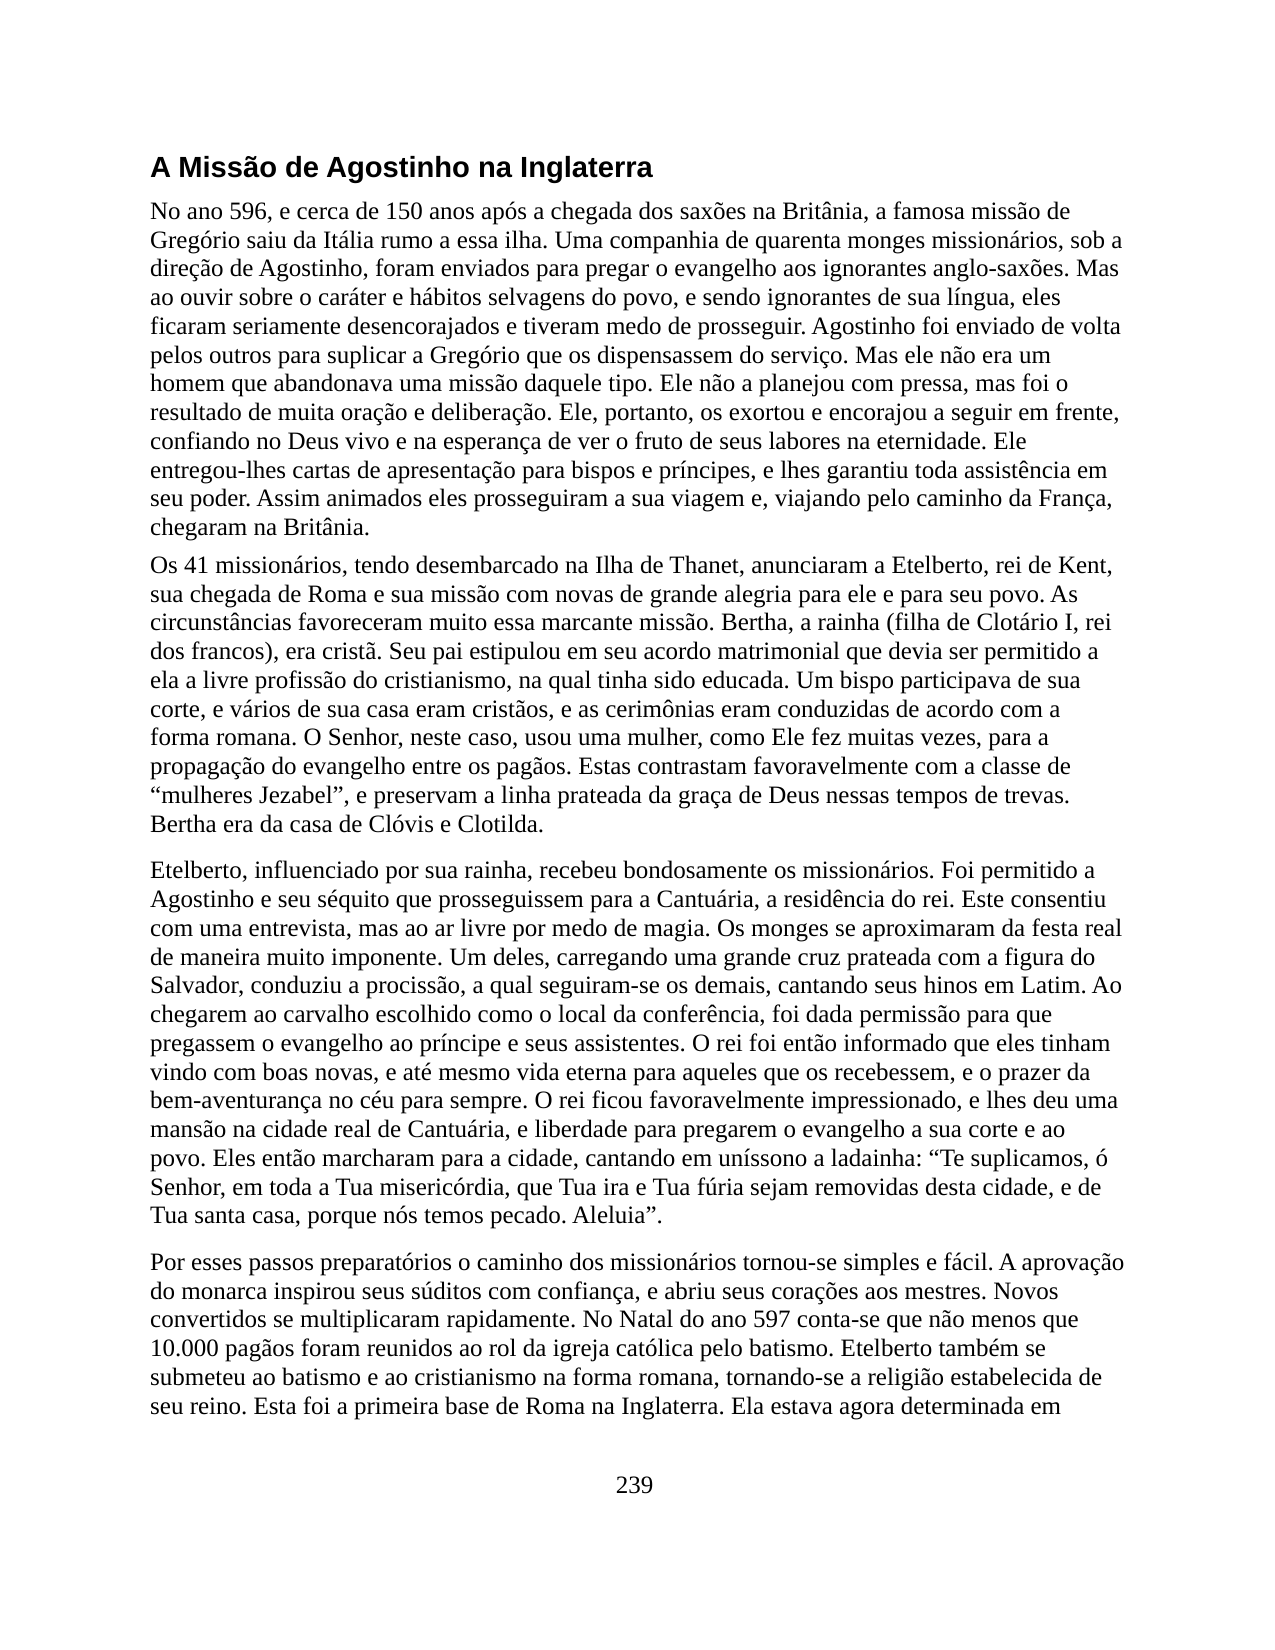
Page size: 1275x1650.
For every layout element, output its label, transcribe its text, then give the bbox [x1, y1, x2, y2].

text No ano 596, e cerca de 150 anos após a chegada dos saxões na Britânia, a famosa missão de Gregório saiu da Itália rumo a essa ilha. Uma companhia de quarenta monges missionários, sob a direção de Agostinho, foram enviados para pregar o evangelho aos ignorantes anglo-saxões. Mas ao ouvir sobre o caráter e hábitos selvagens do povo, e sendo ignorantes de sua língua, eles ficaram seriamente desencorajados e tiveram medo de prosseguir. Agostinho foi enviado de volta pelos outros para suplicar a Gregório que os dispensassem do serviço. Mas ele não era um homem que abandonava uma missão daquele tipo. Ele não a planejou com pressa, mas foi o resultado de muita oração e deliberação. Ele, portanto, os exortou e encorajou a seguir em frente, confiando no Deus vivo e na esperança de ver o fruto de seus labores na eternidade. Ele entregou-lhes cartas de apresentação para bispos e príncipes, e lhes garantiu toda assistência em seu poder. Assim animados eles prosseguiram a sua viagem e, viajando pelo caminho da França, chegaram na Britânia. [150, 196, 1125, 541]
text Etelberto, influenciado por sua rainha, recebeu bondosamente os missionários. Foi permitido a Agostinho e seu séquito que prosseguissem para a Cantuária, a residência do rei. Este consentiu com uma entrevista, mas ao ar livre por medo de magia. Os monges se aproximaram da festa real de maneira muito imponente. Um deles, carregando uma grande cruz prateada com a figura do Salvador, conduziu a procissão, a qual seguiram-se os demais, cantando seus hinos em Latim. Ao chegarem ao carvalho escolhido como o local da conferência, foi dada permissão para que pregassem o evangelho ao príncipe e seus assistentes. O rei foi então informado que eles tinham vindo com boas novas, e até mesmo vida eterna para aqueles que os recebessem, e o prazer da bem-aventurança no céu para sempre. O rei ficou favoravelmente impressionado, e lhes deu uma mansão na cidade real de Cantuária, e liberdade para pregarem o evangelho a sua corte e ao povo. Eles então marcharam para a cidade, cantando em uníssono a ladainha: “Te suplicamos, ó Senhor, em toda a Tua misericórdia, que Tua ira e Tua fúria sejam removidas desta cidade, e de Tua santa casa, porque nós temos pecado. Aleluia”. [150, 855, 1125, 1229]
text Por esses passos preparatórios o caminho dos missionários tornou-se simples e fácil. A aprovação do monarca inspirou seus súditos com confiança, e abriu seus corações aos mestres. Novos convertidos se multiplicaram rapidamente. No Natal do ano 597 conta-se que não menos que 10.000 pagãos foram reunidos ao rol da igreja católica pelo batismo. Etelberto também se submeteu ao batismo e ao cristianismo na forma romana, tornando-se a religião estabelecida de seu reino. Esta foi a primeira base de Roma na Inglaterra. Ela estava agora determinada em [150, 1247, 1125, 1419]
subtitle A Missão de Agostinho na Inglaterra [150, 150, 1125, 183]
text Os 41 missionários, tendo desembarcado na Ilha de Thanet, anunciaram a Etelberto, rei de Kent, sua chegada de Roma e sua missão com novas de grande alegria para ele e para seu povo. As circunstâncias favoreceram muito essa marcante missão. Bertha, a rainha (filha de Clotário I, rei dos francos), era cristã. Seu pai estipulou em seu acordo matrimonial que devia ser permitido a ela a livre profissão do cristianismo, na qual tinha sido educada. Um bispo participava de sua corte, e vários de sua casa eram cristãos, e as cerimônias eram conduzidas de acordo com a forma romana. O Senhor, neste caso, usou uma mulher, como Ele fez muitas vezes, para a propagação do evangelho entre os pagãos. Estas contrastam favoravelmente com a classe de “mulheres Jezabel”, e preservam a linha prateada da graça de Deus nessas tempos de trevas. Bertha era da casa de Clóvis e Clotilda. [150, 550, 1125, 837]
